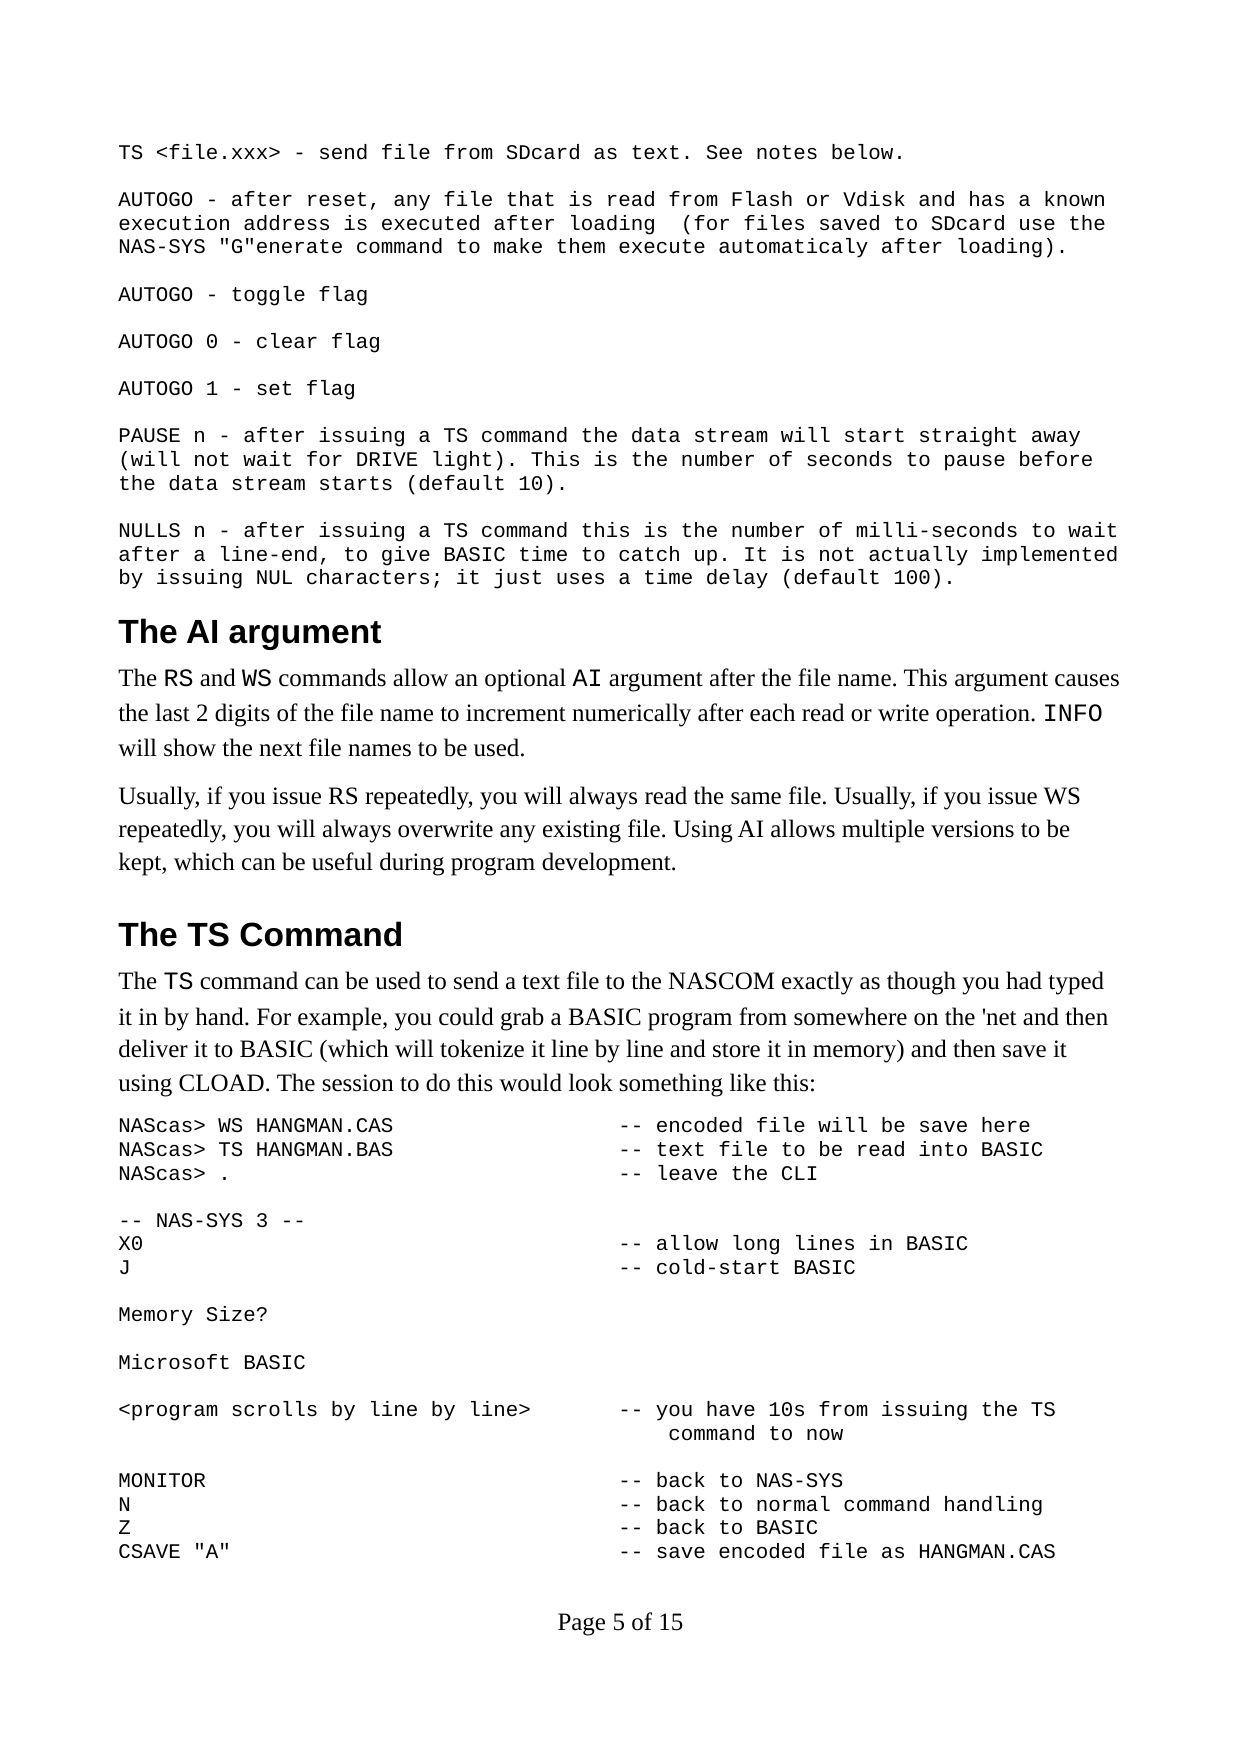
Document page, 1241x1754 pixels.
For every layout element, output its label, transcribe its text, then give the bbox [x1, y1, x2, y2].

text The TS command can be used to send a text file to the NASCOM exactly as though you had typed it in by hand. For example, you could grab a BASIC program from somewhere on the 'net and then deliver it to BASIC (which will tokenize it line by line and store it in memory) and then save it using CLOAD. The session to do this would look something like this: [118, 966, 1122, 1096]
text Memory Size? [118, 1304, 1122, 1328]
text MONITOR -- back to NAS-SYS [118, 1470, 1122, 1493]
text PAUSE n - after issuing a TS command the data stream will start straight away (will not wait for DRIVE light). This is the number of seconds to pause before the data stream starts (default 10). [118, 426, 1122, 496]
text The RS and WS commands allow an optional AI argument after the file name. This argument causes the last 2 digits of the file name to increment numerically after each read or write operation. INFO will show the next file names to be used. [118, 663, 1122, 762]
text NAScas> . -- leave the CLI [118, 1162, 1122, 1186]
subtitle The AI argument [118, 612, 1122, 651]
text TS <file.xxx> - send file from SDcard as text. See notes below. [118, 142, 1122, 165]
text AUTOGO 0 - clear flag [118, 331, 1122, 354]
text Microsoft BASIC [118, 1352, 1122, 1375]
text -- NAS-SYS 3 -- [118, 1210, 1122, 1233]
text X0 -- allow long lines in BASIC [118, 1233, 1122, 1257]
text AUTOGO 1 - set flag [118, 378, 1122, 402]
text NAScas> TS HANGMAN.BAS -- text file to be read into BASIC [118, 1139, 1122, 1162]
text AUTOGO - after reset, any file that is read from Flash or Vdisk and has a known execution address is executed after loading (for files saved to SDcard use the NAS-SYS "G"enerate command to make them execute automaticaly after loading). [118, 189, 1122, 260]
text N -- back to normal command handling [118, 1493, 1122, 1517]
text AUTOGO - toggle flag [118, 284, 1122, 307]
subtitle The TS Command [118, 915, 1122, 954]
text NAScas> WS HANGMAN.CAS -- encoded file will be save here [118, 1115, 1122, 1139]
text command to now [118, 1423, 1122, 1446]
text CSAVE "A" -- save encoded file as HANGMAN.CAS [118, 1541, 1122, 1564]
text NULLS n - after issuing a TS command this is the number of milli-seconds to wait after a line-end, to give BASIC time to catch up. It is not actually implemented by issuing NUL characters; it just uses a time delay (default 100). [118, 520, 1122, 591]
text Usually, if you issue RS repeatedly, you will always read the same file. Usually, if you issue WS repeatedly, you will always overwrite any existing file. Using AI allows multiple versions to be kept, which can be useful during program development. [118, 781, 1122, 876]
text J -- cold-start BASIC [118, 1257, 1122, 1281]
text <program scrolls by line by line> -- you have 10s from issuing the TS [118, 1399, 1122, 1423]
text Z -- back to BASIC [118, 1517, 1122, 1541]
